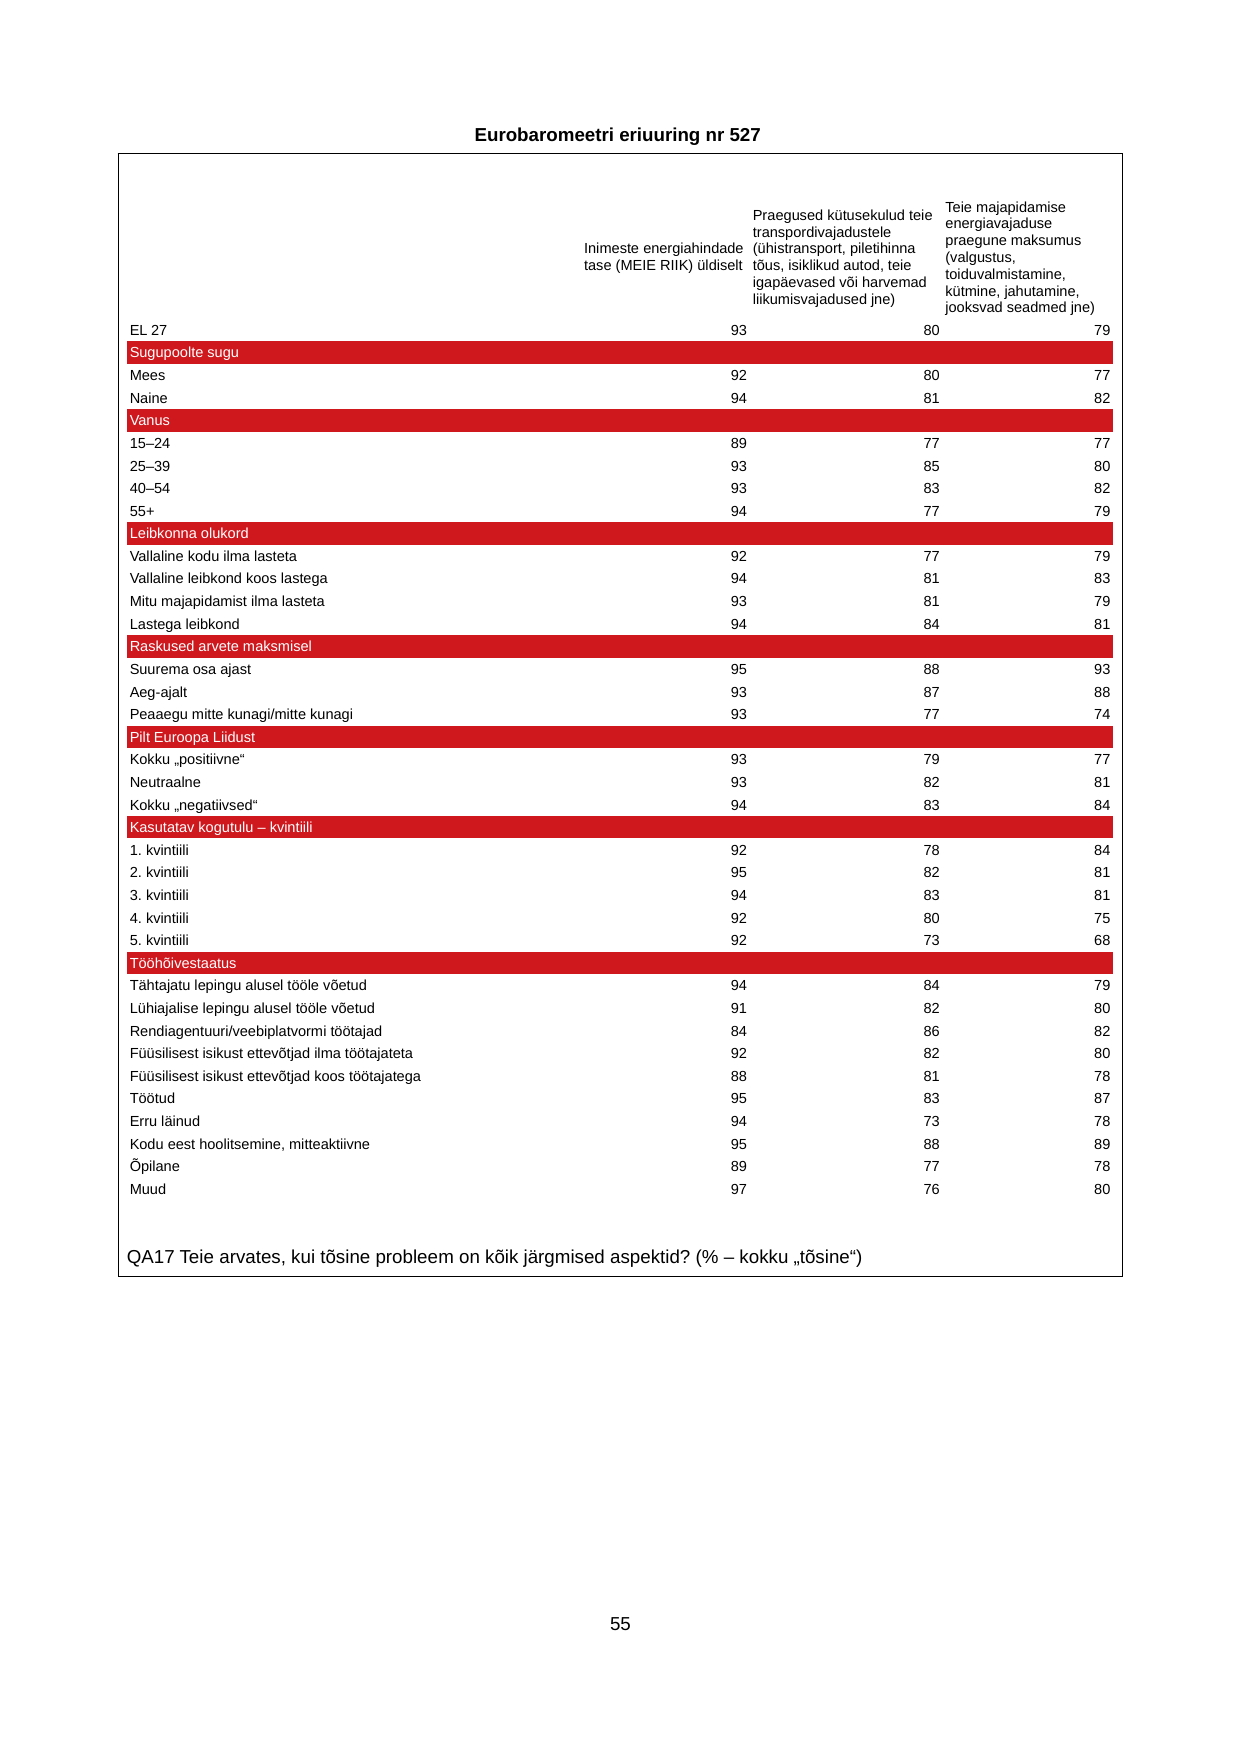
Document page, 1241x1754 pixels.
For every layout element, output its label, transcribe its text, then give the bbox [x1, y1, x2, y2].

table_header Inimeste energiahindade tase (MEIE RIIK) üldiselt [581, 195, 750, 319]
table_cell 79 [942, 545, 1113, 567]
table_cell [581, 726, 750, 748]
table_cell 89 [942, 1133, 1113, 1155]
table_cell 77 [942, 364, 1113, 386]
table_cell 79 [942, 590, 1113, 612]
table_cell 82 [942, 1019, 1113, 1042]
table_cell 84 [942, 839, 1113, 861]
table_header Praegused kütusekulud teie transpordivajadustele (ühistransport, piletihinna tõus, isiklikud autod, teie igapäevased või harvemad liikumisvajadused jne) [750, 195, 942, 319]
table_cell 5. kvintiili [127, 929, 581, 952]
table_cell 77 [750, 545, 942, 567]
table_cell 80 [942, 1178, 1113, 1200]
table_cell 88 [750, 1133, 942, 1155]
table_cell 83 [750, 1087, 942, 1110]
table_cell [581, 409, 750, 432]
table_cell 93 [581, 477, 750, 499]
table_cell 82 [750, 997, 942, 1019]
table_cell 94 [581, 386, 750, 409]
table_cell 94 [581, 567, 750, 590]
table_cell [942, 726, 1113, 748]
table_cell 83 [750, 477, 942, 499]
table_cell [581, 522, 750, 545]
table_cell [750, 409, 942, 432]
table_cell 94 [581, 974, 750, 997]
table_cell 80 [750, 319, 942, 341]
table_cell 3. kvintiili [127, 884, 581, 906]
table_cell Naine [127, 386, 581, 409]
table_cell Tööhõivestaatus [127, 952, 581, 974]
table_cell 25–39 [127, 454, 581, 477]
table_cell 86 [750, 1019, 942, 1042]
table_cell 93 [581, 319, 750, 341]
table_cell Kodu eest hoolitsemine, mitteaktiivne [127, 1133, 581, 1155]
table_cell 93 [581, 748, 750, 771]
table_cell 78 [942, 1110, 1113, 1132]
table_cell 94 [581, 793, 750, 816]
table_cell [942, 341, 1113, 364]
table_cell 81 [942, 861, 1113, 884]
table_cell Kokku „positiivne“ [127, 748, 581, 771]
table_cell 81 [750, 1065, 942, 1087]
table_cell 93 [581, 590, 750, 612]
text QA17 Teie arvates, kui tõsine probleem on kõik järgmised aspektid? (% – kokku „tõsine“) [127, 1246, 1113, 1268]
table_cell 88 [581, 1065, 750, 1087]
table_cell 95 [581, 861, 750, 884]
table_cell [581, 816, 750, 838]
table_cell Leibkonna olukord [127, 522, 581, 545]
table_cell Lühiajalise lepingu alusel tööle võetud [127, 997, 581, 1019]
table_cell Kasutatav kogutulu – kvintiili [127, 816, 581, 838]
table_cell Mees [127, 364, 581, 386]
table_cell 84 [581, 1019, 750, 1042]
table_cell [750, 726, 942, 748]
table_cell Füüsilisest isikust ettevõtjad koos töötajatega [127, 1065, 581, 1087]
table_cell Suurema osa ajast [127, 658, 581, 680]
table_cell [750, 816, 942, 838]
table_cell 94 [581, 500, 750, 522]
table_cell 88 [942, 680, 1113, 703]
table_cell 79 [942, 500, 1113, 522]
table_cell Lastega leibkond [127, 613, 581, 635]
table_cell 83 [942, 567, 1113, 590]
table_cell [942, 635, 1113, 658]
table_cell 77 [750, 500, 942, 522]
table_cell Kokku „negatiivsed“ [127, 793, 581, 816]
table_cell Mitu majapidamist ilma lasteta [127, 590, 581, 612]
table_cell Peaaegu mitte kunagi/mitte kunagi [127, 703, 581, 726]
table_cell 81 [942, 771, 1113, 793]
table_cell 81 [750, 590, 942, 612]
table_cell 81 [750, 567, 942, 590]
table_cell 74 [942, 703, 1113, 726]
table_header [127, 195, 581, 319]
table_cell 80 [942, 454, 1113, 477]
table_cell Rendiagentuuri/veebiplatvormi töötajad [127, 1019, 581, 1042]
table_cell Pilt Euroopa Liidust [127, 726, 581, 748]
table_cell 79 [942, 974, 1113, 997]
table_cell 55+ [127, 500, 581, 522]
table_cell 78 [750, 839, 942, 861]
table_cell Töötud [127, 1087, 581, 1110]
table_cell 92 [581, 906, 750, 929]
table_cell 2. kvintiili [127, 861, 581, 884]
table_cell 1. kvintiili [127, 839, 581, 861]
table_cell 94 [581, 613, 750, 635]
table_cell 93 [581, 703, 750, 726]
table_cell Muud [127, 1178, 581, 1200]
table_cell 92 [581, 545, 750, 567]
table_cell 80 [942, 997, 1113, 1019]
table_cell 79 [750, 748, 942, 771]
table_cell 94 [581, 1110, 750, 1132]
table_cell 91 [581, 997, 750, 1019]
table_cell 73 [750, 929, 942, 952]
table_cell 73 [750, 1110, 942, 1132]
table_cell 97 [581, 1178, 750, 1200]
table_cell 95 [581, 1133, 750, 1155]
table_cell 82 [942, 477, 1113, 499]
table_cell 40–54 [127, 477, 581, 499]
table_cell 76 [750, 1178, 942, 1200]
table_cell 78 [942, 1065, 1113, 1087]
table_cell 93 [581, 454, 750, 477]
table_cell 82 [750, 1042, 942, 1064]
table_cell [581, 635, 750, 658]
table_cell 95 [581, 658, 750, 680]
table_cell [750, 522, 942, 545]
table_cell 77 [750, 432, 942, 454]
table_cell EL 27 [127, 319, 581, 341]
table_cell 92 [581, 1042, 750, 1064]
table_cell [581, 341, 750, 364]
table_cell Raskused arvete maksmisel [127, 635, 581, 658]
table_cell 89 [581, 432, 750, 454]
table_cell 94 [581, 884, 750, 906]
table_cell 84 [750, 613, 942, 635]
table_cell 87 [942, 1087, 1113, 1110]
table_cell 77 [750, 703, 942, 726]
table_cell 85 [750, 454, 942, 477]
table_cell 95 [581, 1087, 750, 1110]
table_cell [942, 816, 1113, 838]
table_cell [750, 341, 942, 364]
table_cell [942, 409, 1113, 432]
table_cell 83 [750, 793, 942, 816]
table_cell 87 [750, 680, 942, 703]
table_cell [942, 522, 1113, 545]
table_cell 83 [750, 884, 942, 906]
table_cell 92 [581, 839, 750, 861]
table_cell Sugupoolte sugu [127, 341, 581, 364]
table_cell 82 [750, 771, 942, 793]
table_cell 93 [581, 680, 750, 703]
table_cell 92 [581, 929, 750, 952]
table_cell 78 [942, 1155, 1113, 1178]
table_cell 84 [942, 793, 1113, 816]
table_cell 81 [942, 884, 1113, 906]
table_cell 82 [750, 861, 942, 884]
table_cell 15–24 [127, 432, 581, 454]
table_cell 81 [942, 613, 1113, 635]
table_cell 92 [581, 364, 750, 386]
table_cell 4. kvintiili [127, 906, 581, 929]
table_cell Õpilane [127, 1155, 581, 1178]
table_cell Vallaline kodu ilma lasteta [127, 545, 581, 567]
table_cell Vallaline leibkond koos lastega [127, 567, 581, 590]
table_cell 80 [750, 364, 942, 386]
table_cell Aeg-ajalt [127, 680, 581, 703]
table_cell 84 [750, 974, 942, 997]
table_cell 82 [942, 386, 1113, 409]
table_cell [942, 952, 1113, 974]
table_header Teie majapidamise energiavajaduse praegune maksumus (valgustus, toiduvalmistamine, kütmine, jahutamine, jooksvad seadmed jne) [942, 195, 1113, 319]
table_cell Erru läinud [127, 1110, 581, 1132]
table_cell 89 [581, 1155, 750, 1178]
table_cell 68 [942, 929, 1113, 952]
table_cell Tähtajatu lepingu alusel tööle võetud [127, 974, 581, 997]
table_cell Füüsilisest isikust ettevõtjad ilma töötajateta [127, 1042, 581, 1064]
table_cell Neutraalne [127, 771, 581, 793]
table_cell [750, 635, 942, 658]
table_cell 77 [942, 432, 1113, 454]
table_cell 80 [750, 906, 942, 929]
table_cell 77 [750, 1155, 942, 1178]
table_cell 81 [750, 386, 942, 409]
table_cell 80 [942, 1042, 1113, 1064]
table_cell 88 [750, 658, 942, 680]
table_cell 79 [942, 319, 1113, 341]
table_cell 93 [581, 771, 750, 793]
table_cell [581, 952, 750, 974]
table_cell 77 [942, 748, 1113, 771]
table_cell 93 [942, 658, 1113, 680]
table_cell [750, 952, 942, 974]
table_cell 75 [942, 906, 1113, 929]
table_cell Vanus [127, 409, 581, 432]
